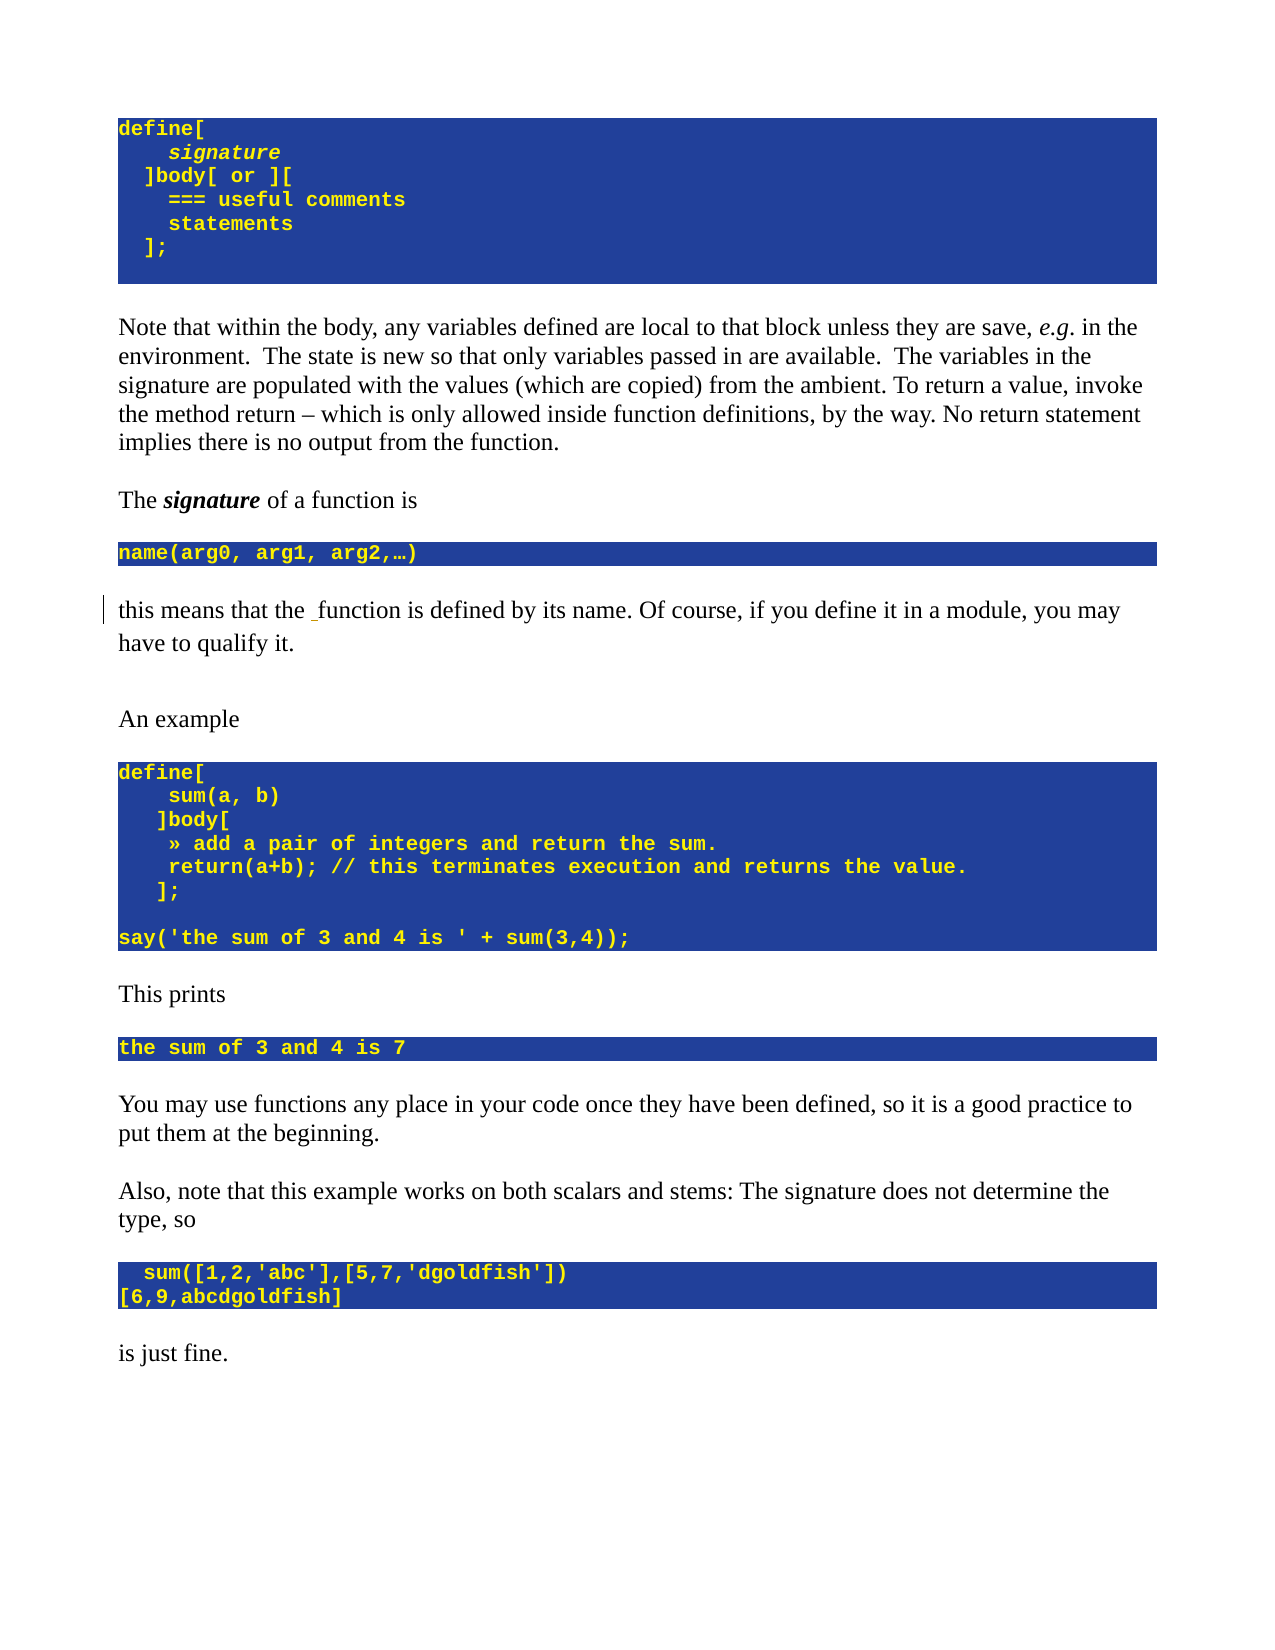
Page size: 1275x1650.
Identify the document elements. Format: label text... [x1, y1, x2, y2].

text This prints [118, 951, 1157, 1008]
text say('the sum of 3 and 4 is ' + sum(3,4)); [118, 927, 1157, 951]
text is just fine. [118, 1338, 1157, 1367]
text ]body[ or ][ [118, 165, 1157, 189]
text name(arg0, arg1, arg2,…) [118, 542, 1157, 566]
text sum(a, b) [118, 785, 1157, 809]
text Also, note that this example works on both scalars and stems: The signature does not determine the type, so [118, 1176, 1157, 1233]
text » add a pair of integers and return the sum. [118, 833, 1157, 856]
text the sum of 3 and 4 is 7 [118, 1037, 1157, 1061]
text ]; [118, 236, 1157, 260]
text You may use functions any place in your code once they have been defined, so it is a good practice to put them at the beginning. [118, 1089, 1157, 1147]
text ]; [118, 880, 1157, 903]
text === useful comments [118, 189, 1157, 213]
text sum([1,2,'abc'],[5,7,'dgoldfish']) [118, 1262, 1157, 1286]
text signature [118, 142, 1157, 165]
text ]body[ [118, 809, 1157, 833]
text return(a+b); // this terminates execution and returns the value. [118, 856, 1157, 880]
text Note that within the body, any variables defined are local to that block unless they are save, e.g. in the environment. The state is new so that only variables passed in are available. The variables in the signature are populated with the values (which are copied) from the ambient. To return a value, invoke the method return – which is only allowed inside function definitions, by the way. No return statement implies there is no output from the function. [118, 284, 1157, 456]
text [6,9,abcdgoldfish] [118, 1286, 1157, 1309]
text An example [118, 704, 1157, 733]
text this means that the function is defined by its name. Of course, if you define it in a module, you may have to qualify it. [118, 595, 1157, 657]
text statements [118, 213, 1157, 236]
text define[ [118, 118, 1157, 142]
text The signature of a function is [118, 485, 1157, 514]
text define[ [118, 762, 1157, 785]
